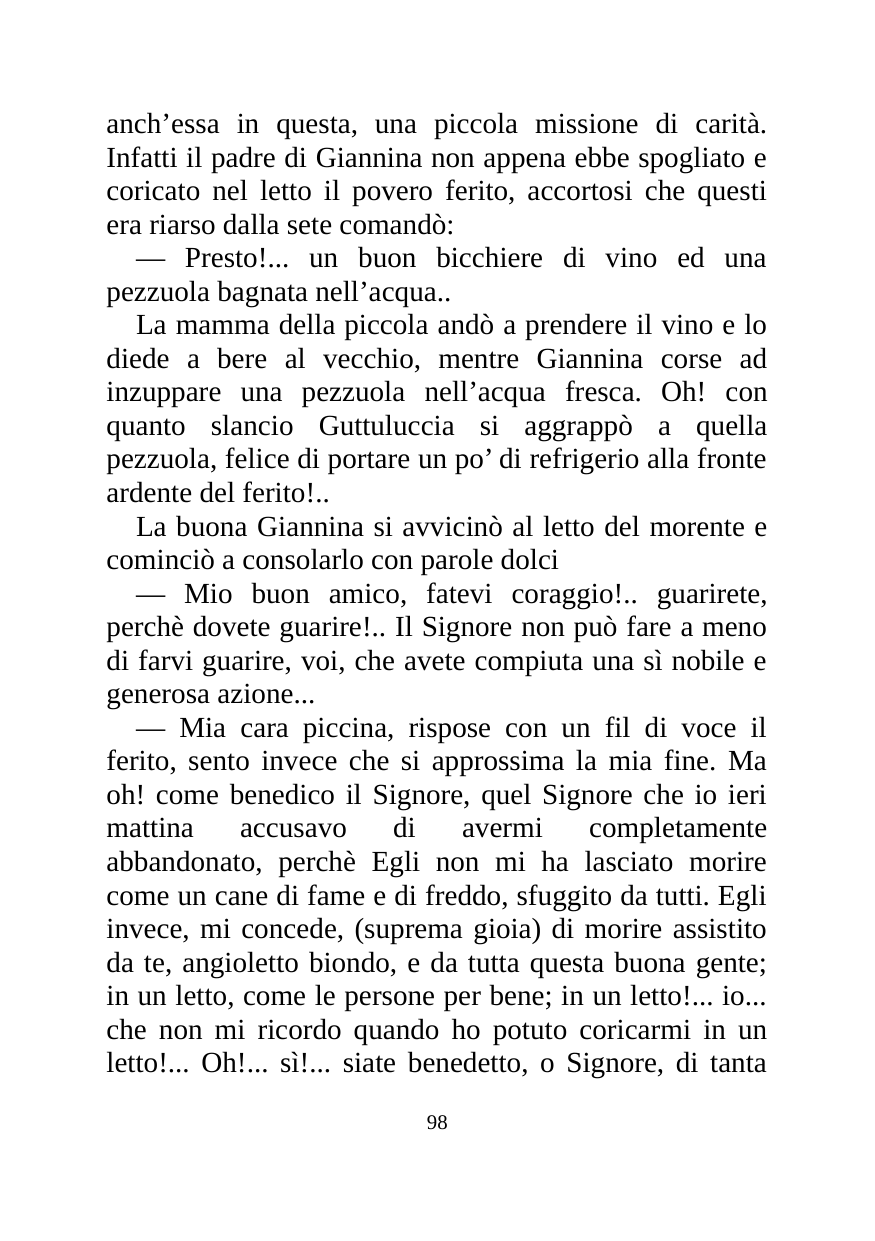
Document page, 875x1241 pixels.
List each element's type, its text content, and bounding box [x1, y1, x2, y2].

text anch’essa in questa, una piccola missione di carità. Infatti il padre di Giannina non appena ebbe spogliato e coricato nel letto il povero ferito, accortosi che questi era riarso dalla sete comandò: [106, 106, 768, 240]
text — Presto!... un buon bicchiere di vino ed una pezzuola bagnata nell’acqua.. [106, 240, 768, 307]
text — Mio buon amico, fatevi coraggio!.. guarirete, perchè dovete guarire!.. Il Signore non può fare a meno di farvi guarire, voi, che avete compiuta una sì nobile e generosa azione... [106, 576, 768, 710]
text — Mia cara piccina, rispose con un fil di voce il ferito, sento invece che si approssima la mia fine. Ma oh! come benedico il Signore, quel Signore che io ieri mattina accusavo di avermi completamente abbandonato, perchè Egli non mi ha lasciato morire come un cane di fame e di freddo, sfuggito da tutti. Egli invece, mi concede, (suprema gioia) di morire assistito da te, angioletto biondo, e da tutta questa buona gente; in un letto, come le persone per bene; in un letto!... io... che non mi ricordo quando ho potuto coricarmi in un letto!... Oh!... sì!... siate benedetto, o Signore, di tanta [106, 710, 768, 1079]
text La mamma della piccola andò a prendere il vino e lo diede a bere al vecchio, mentre Giannina corse ad inzuppare una pezzuola nell’acqua fresca. Oh! con quanto slancio Guttuluccia si aggrappò a quella pezzuola, felice di portare un po’ di refrigerio alla fronte ardente del ferito!.. [106, 307, 768, 509]
text La buona Giannina si avvicinò al letto del morente e cominciò a consolarlo con parole dolci [106, 509, 768, 576]
